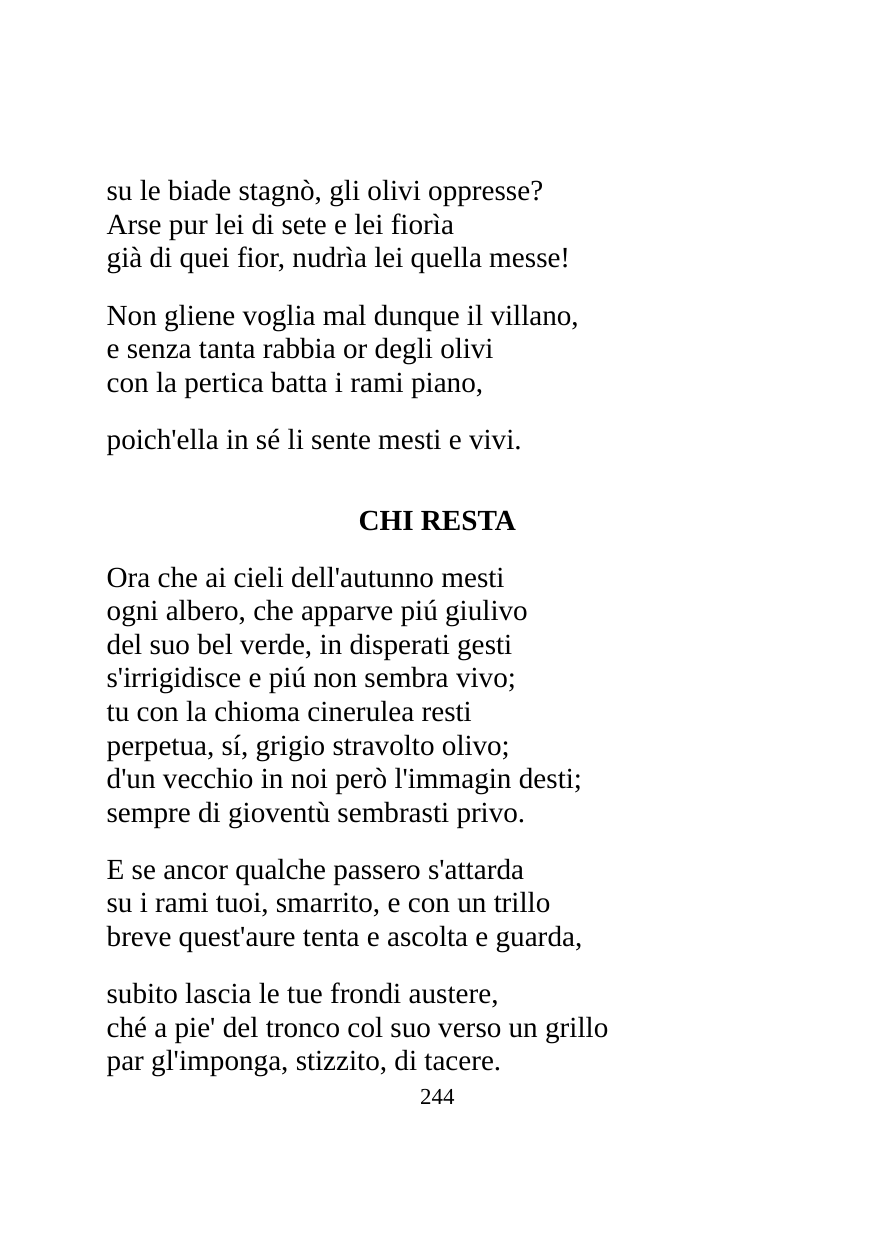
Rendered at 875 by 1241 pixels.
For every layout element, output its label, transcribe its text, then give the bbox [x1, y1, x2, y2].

text su i rami tuoi, smarrito, e con un trillo [106, 886, 768, 919]
text tu con la chioma cinerulea resti [106, 694, 768, 728]
text E se ancor qualche passero s'attarda [106, 852, 768, 886]
text s'irrigidisce e piú non sembra vivo; [106, 661, 768, 694]
text sempre di gioventù sembrasti privo. [106, 795, 768, 828]
text d'un vecchio in noi però l'immagin desti; [106, 761, 768, 795]
text e senza tanta rabbia or degli olivi [106, 331, 768, 365]
text Non gliene voglia mal dunque il villano, [106, 298, 768, 331]
subtitle CHI RESTA [106, 503, 768, 536]
text par gl'imponga, stizzito, di tacere. [106, 1043, 768, 1077]
text ché a pie' del tronco col suo verso un grillo [106, 1010, 768, 1043]
text del suo bel verde, in disperati gesti [106, 627, 768, 661]
text subito lascia le tue frondi austere, [106, 976, 768, 1010]
text breve quest'aure tenta e ascolta e guarda, [106, 919, 768, 953]
text con la pertica batta i rami piano, [106, 365, 768, 398]
text ogni albero, che apparve piú giulivo [106, 593, 768, 627]
text su le biade stagnò, gli olivi oppresse? [106, 173, 768, 207]
text già di quei fior, nudrìa lei quella messe! [106, 241, 768, 274]
text Arse pur lei di sete e lei fiorìa [106, 207, 768, 241]
text Ora che ai cieli dell'autunno mesti [106, 560, 768, 593]
text poich'ella in sé li sente mesti e vivi. [106, 422, 768, 456]
text perpetua, sí, grigio stravolto olivo; [106, 728, 768, 761]
